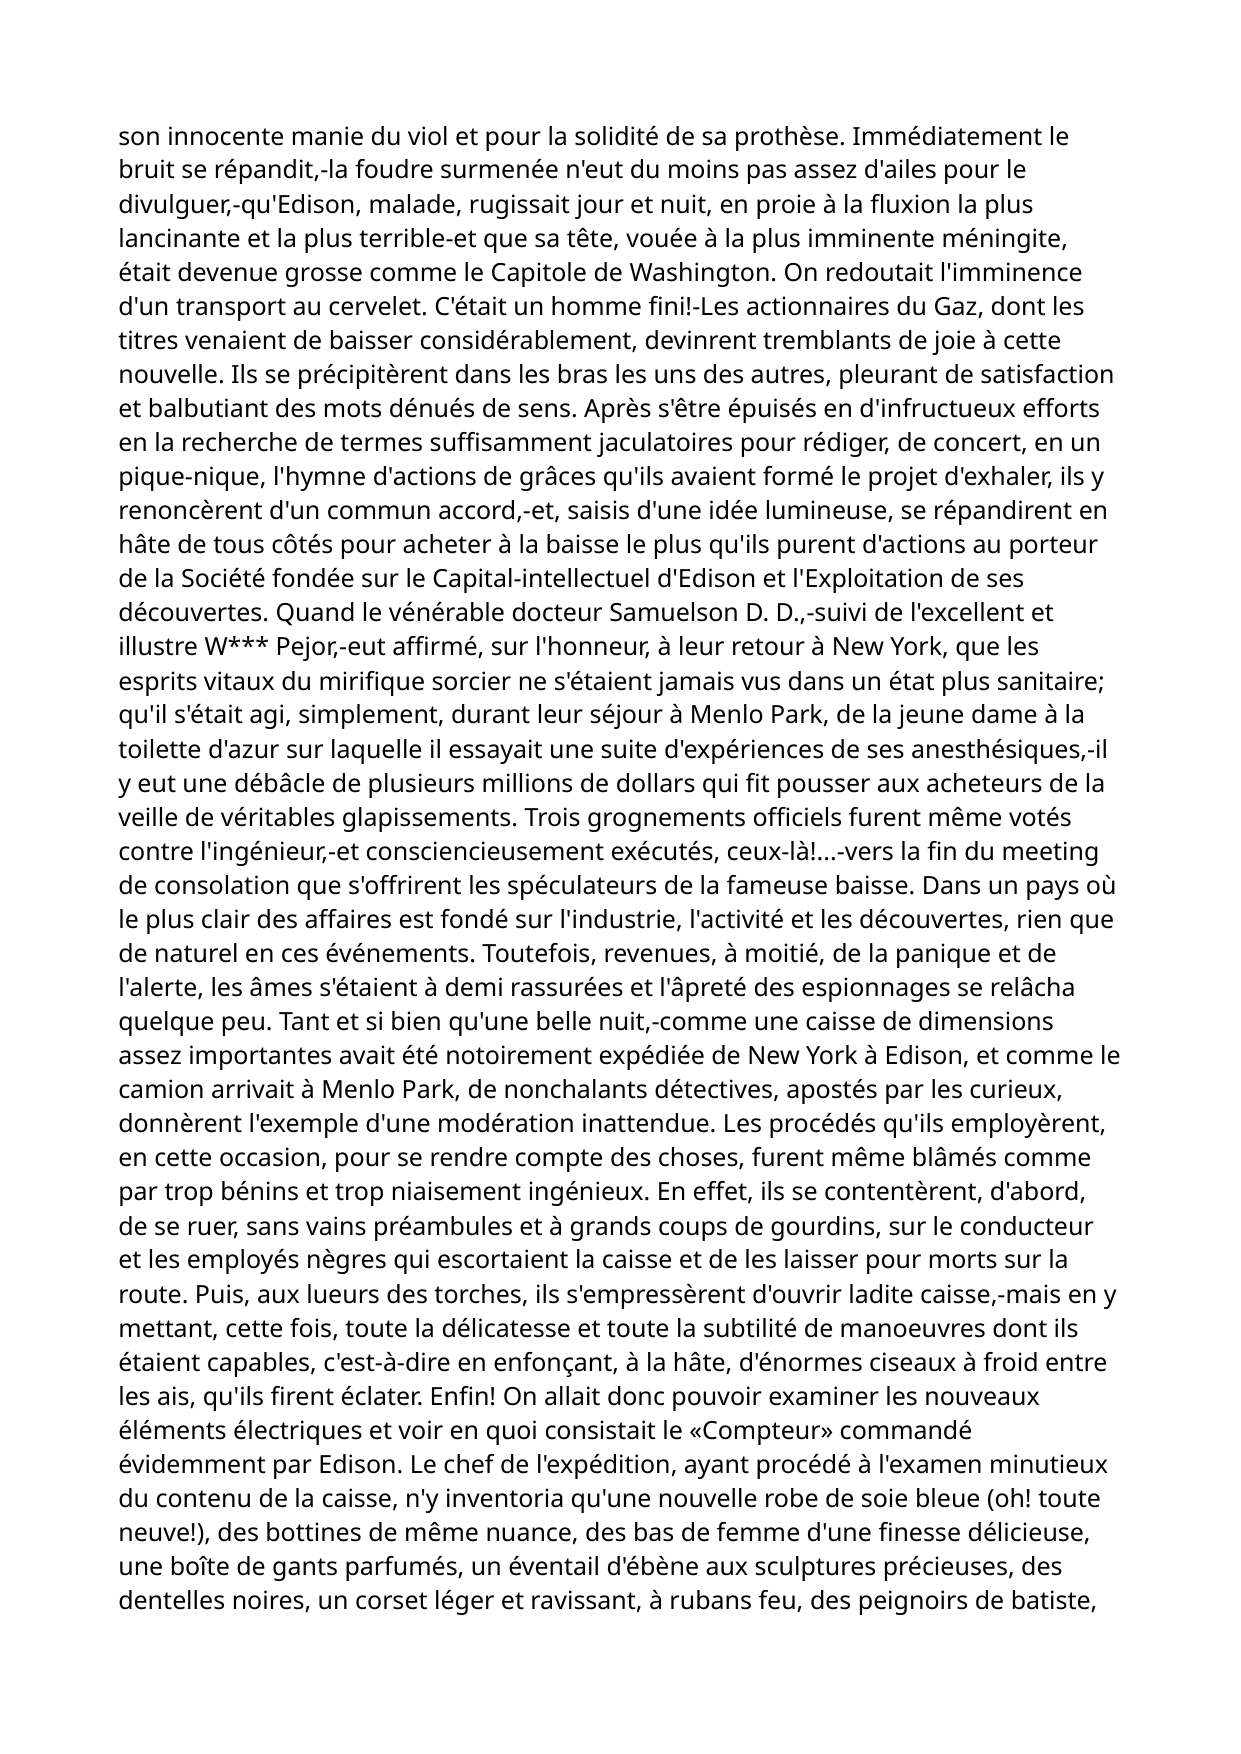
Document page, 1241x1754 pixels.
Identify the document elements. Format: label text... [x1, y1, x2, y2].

text son innocente manie du viol et pour la solidité de sa prothèse. Immédiatement le bruit se répandit,-la foudre surmenée n'eut du moins pas assez d'ailes pour le divulguer,-qu'Edison, malade, rugissait jour et nuit, en proie à la fluxion la plus lancinante et la plus terrible-et que sa tête, vouée à la plus imminente méningite, était devenue grosse comme le Capitole de Washington. On redoutait l'imminence d'un transport au cervelet. C'était un homme fini!-Les actionnaires du Gaz, dont les titres venaient de baisser considérablement, devinrent tremblants de joie à cette nouvelle. Ils se précipitèrent dans les bras les uns des autres, pleurant de satisfaction et balbutiant des mots dénués de sens. Après s'être épuisés en d'infructueux efforts en la recherche de termes suffisamment jaculatoires pour rédiger, de concert, en un pique-nique, l'hymne d'actions de grâces qu'ils avaient formé le projet d'exhaler, ils y renoncèrent d'un commun accord,-et, saisis d'une idée lumineuse, se répandirent en hâte de tous côtés pour acheter à la baisse le plus qu'ils purent d'actions au porteur de la Société fondée sur le Capital-intellectuel d'Edison et l'Exploitation de ses découvertes. Quand le vénérable docteur Samuelson D. D.,-suivi de l'excellent et illustre W*** Pejor,-eut affirmé, sur l'honneur, à leur retour à New York, que les esprits vitaux du mirifique sorcier ne s'étaient jamais vus dans un état plus sanitaire; qu'il s'était agi, simplement, durant leur séjour à Menlo Park, de la jeune dame à la toilette d'azur sur laquelle il essayait une suite d'expériences de ses anesthésiques,-il y eut une débâcle de plusieurs millions de dollars qui fit pousser aux acheteurs de la veille de véritables glapissements. Trois grognements officiels furent même votés contre l'ingénieur,-et consciencieusement exécutés, ceux-là!...-vers la fin du meeting de consolation que s'offrirent les spéculateurs de la fameuse baisse. Dans un pays où le plus clair des affaires est fondé sur l'industrie, l'activité et les découvertes, rien que de naturel en ces événements. Toutefois, revenues, à moitié, de la panique et de l'alerte, les âmes s'étaient à demi rassurées et l'âpreté des espionnages se relâcha quelque peu. Tant et si bien qu'une belle nuit,-comme une caisse de dimensions assez importantes avait été notoirement expédiée de New York à Edison, et comme le camion arrivait à Menlo Park, de nonchalants détectives, apostés par les curieux, donnèrent l'exemple d'une modération inattendue. Les procédés qu'ils employèrent, en cette occasion, pour se rendre compte des choses, furent même blâmés comme par trop bénins et trop niaisement ingénieux. En effet, ils se contentèrent, d'abord, de se ruer, sans vains préambules et à grands coups de gourdins, sur le conducteur et les employés nègres qui escortaient la caisse et de les laisser pour morts sur la route. Puis, aux lueurs des torches, ils s'empressèrent d'ouvrir ladite caisse,-mais en y mettant, cette fois, toute la délicatesse et toute la subtilité de manoeuvres dont ils étaient capables, c'est-à-dire en enfonçant, à la hâte, d'énormes ciseaux à froid entre les ais, qu'ils firent éclater. Enfin! On allait donc pouvoir examiner les nouveaux éléments électriques et voir en quoi consistait le «Compteur» commandé évidemment par Edison. Le chef de l'expédition, ayant procédé à l'examen minutieux du contenu de la caisse, n'y inventoria qu'une nouvelle robe de soie bleue (oh! toute neuve!), des bottines de même nuance, des bas de femme d'une finesse délicieuse, une boîte de gants parfumés, un éventail d'ébène aux sculptures précieuses, des dentelles noires, un corset léger et ravissant, à rubans feu, des peignoirs de batiste, [118, 118, 1122, 1617]
